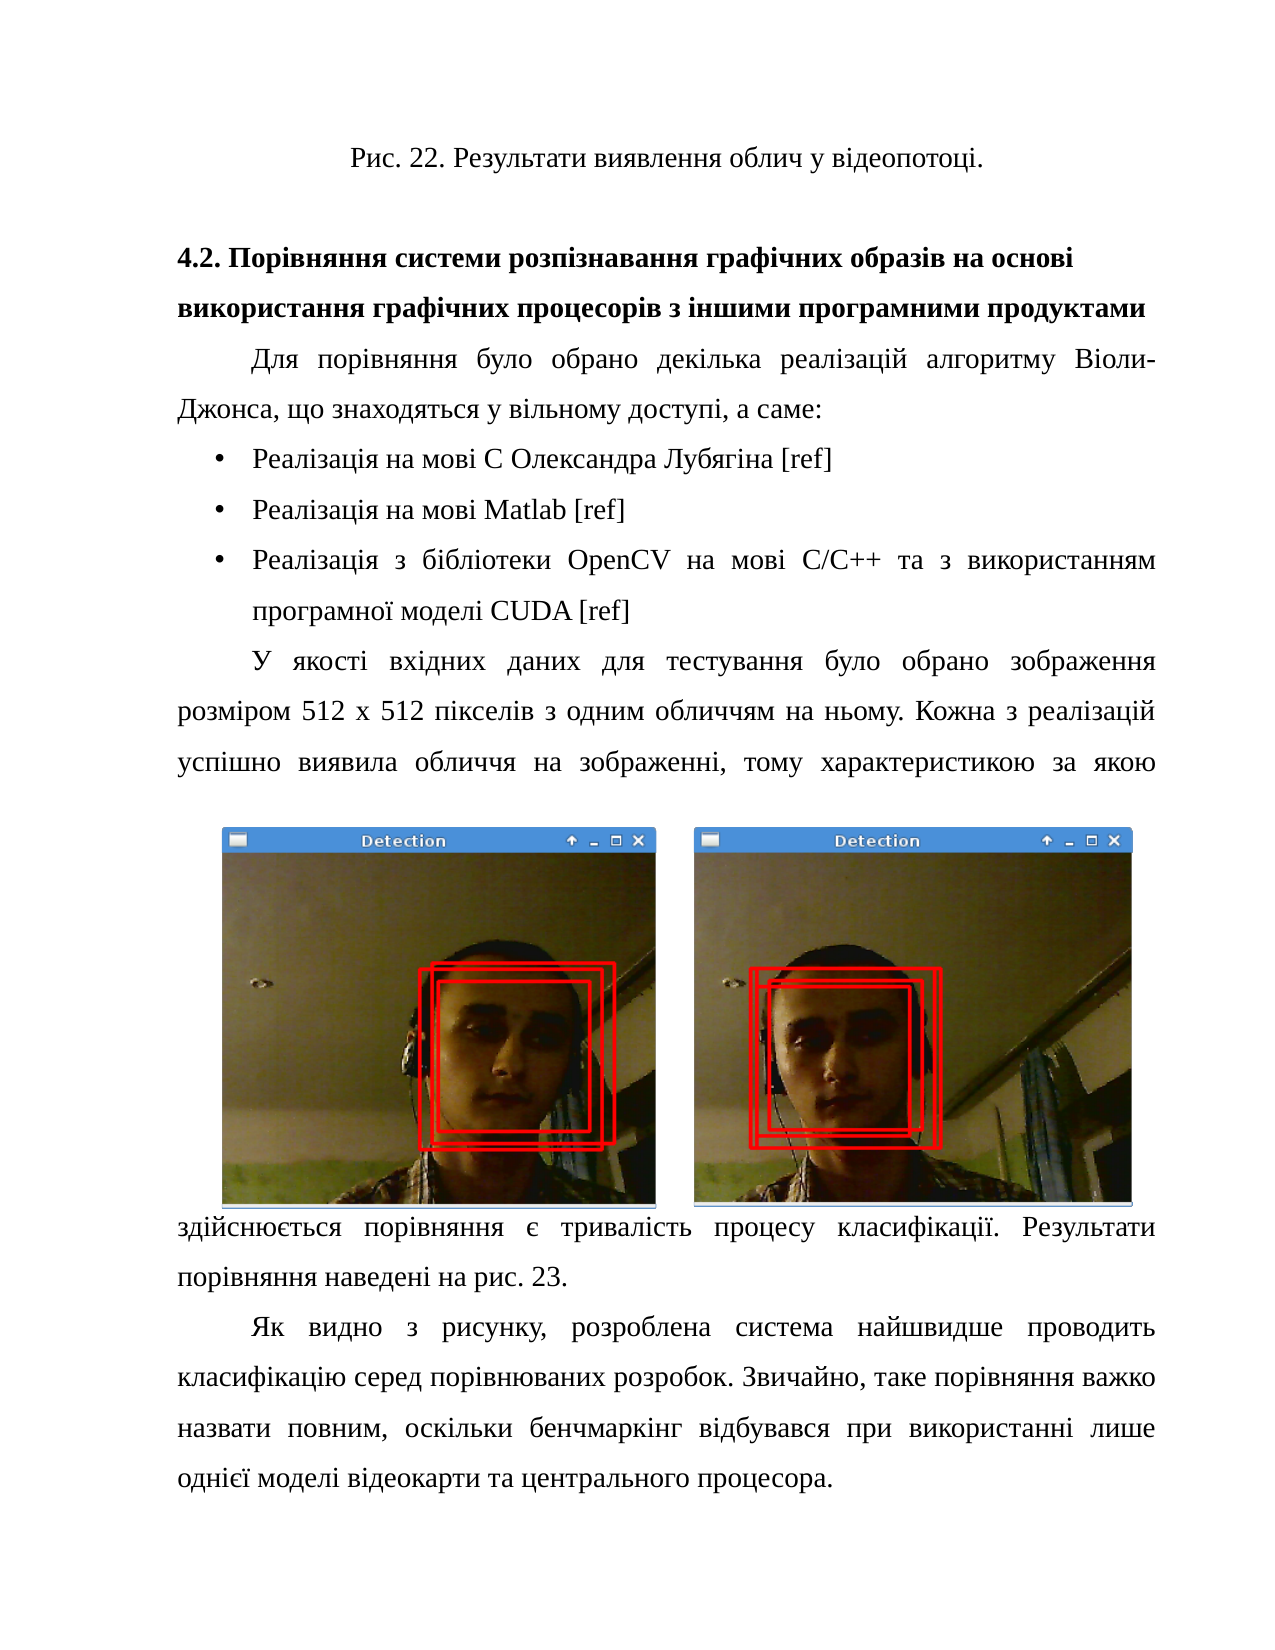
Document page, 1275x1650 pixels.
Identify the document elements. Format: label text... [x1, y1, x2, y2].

text 4.2. Порівняння системи розпізнавання графічних образів на основі використання графічних процесорів з іншими програмними продуктами [177, 240, 1157, 324]
text У якості вхідних даних для тестування було обрано зображення розміром 512 х 512 пікселів з одним обличчям на ньому. Кожна з реалізацій успішно виявила обличчя на зображенні, тому характеристикою за якою здійснюється порівняння є тривалість процесу класифікації. Результати порівняння наведені на рис. 23. [177, 643, 1157, 1292]
list Реалізація з бібліотеки OpenCV на мові C/C++ та з використанням програмної моделі CUDA [ref] [214, 542, 1157, 626]
picture [693, 827, 1133, 1207]
picture [221, 827, 657, 1209]
list Реалізація на мові Matlab [ref] [214, 492, 1157, 526]
text Як видно з рисунку, розроблена система найшвидше проводить класифікацію серед порівнюваних розробок. Звичайно, таке порівняння важко назвати повним, оскільки бенчмаркінг відбувався при використанні лише однієї моделі відеокарти та центрального процесора. [177, 1309, 1157, 1494]
list Реалізація на мові С Олександра Лубягіна [ref] [214, 442, 1157, 475]
text Для порівняння було обрано декілька реалізацій алгоритму Віоли-Джонса, що знаходяться у вільному доступі, а саме: [177, 341, 1157, 425]
text Рис. 22. Результати виявлення облич у відеопотоці. [177, 140, 1157, 173]
